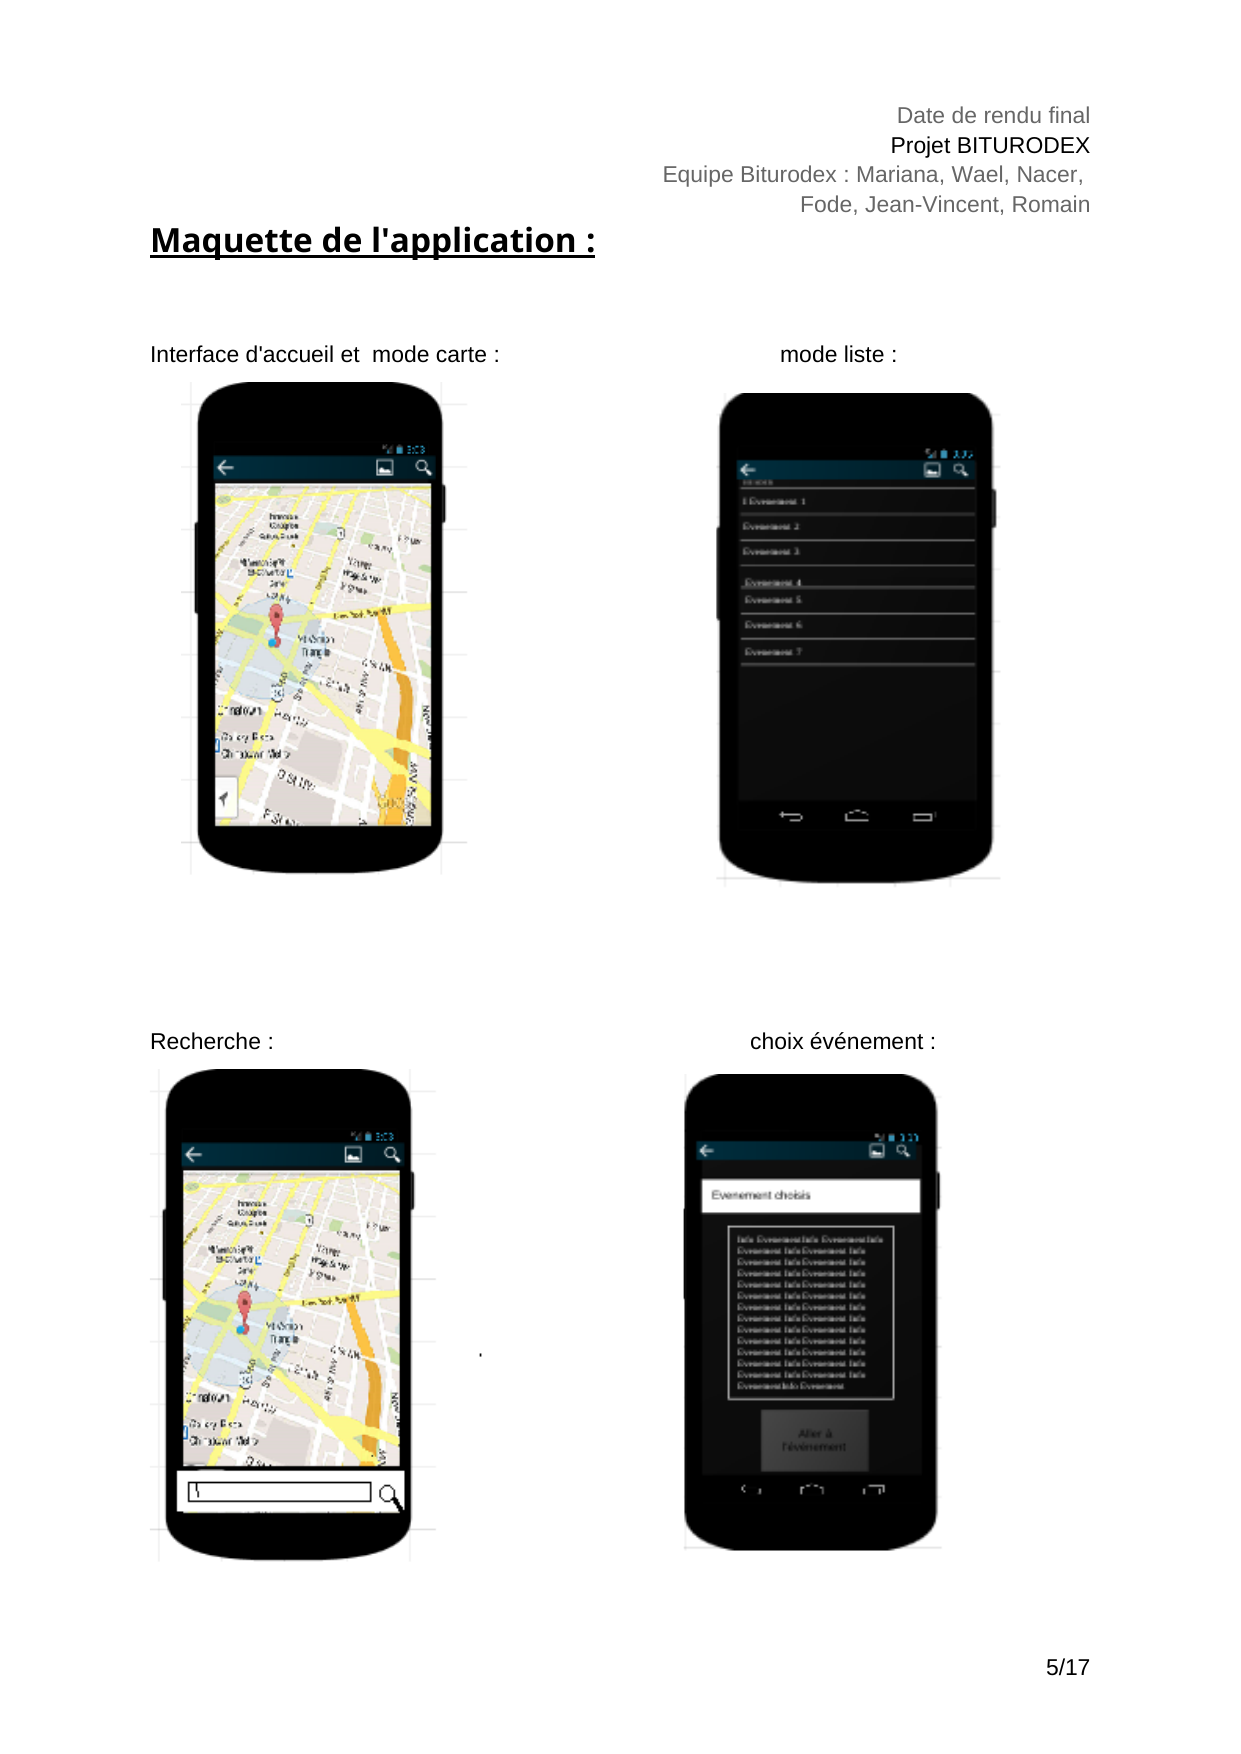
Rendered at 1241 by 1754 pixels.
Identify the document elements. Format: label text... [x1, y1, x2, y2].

subtitle Maquette de l'application : [150, 217, 1090, 262]
picture [683, 1074, 948, 1566]
subtitle Interface d'accueil et mode carte : mode liste : [150, 342, 1090, 368]
subtitle Recherche : choix événement : [150, 1029, 1090, 1054]
picture [149, 1069, 513, 1579]
picture [716, 393, 1003, 899]
picture [181, 382, 544, 892]
